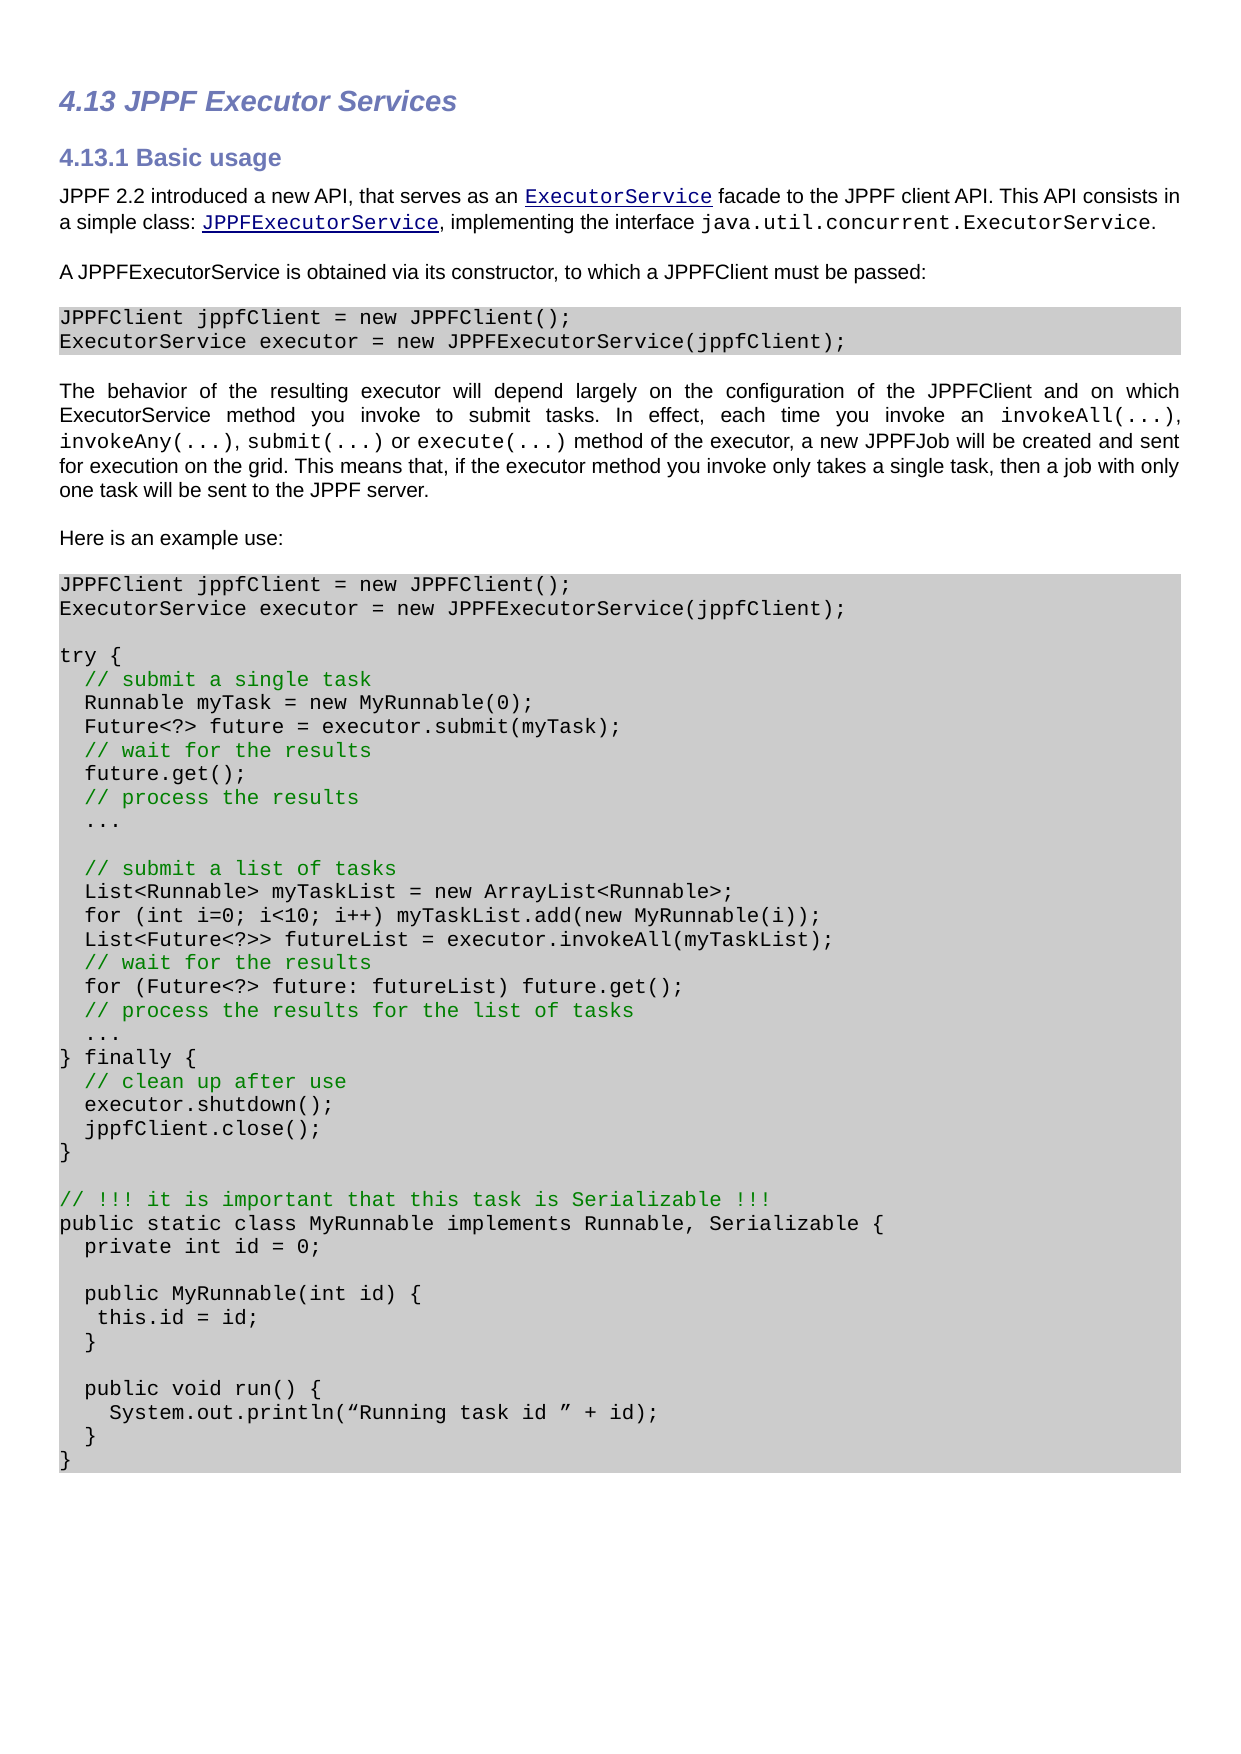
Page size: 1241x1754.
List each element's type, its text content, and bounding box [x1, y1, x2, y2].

text ExecutorService executor = new JPPFExecutorService(jppfClient); [59, 598, 1181, 621]
text List<Runnable> myTaskList = new ArrayList<Runnable>; [59, 881, 1181, 905]
text private int id = 0; [59, 1236, 1181, 1260]
text try { [59, 645, 1181, 669]
text Future<?> future = executor.submit(myTask); [59, 716, 1181, 739]
text A JPPFExecutorService is obtained via its constructor, to which a JPPFClient must be passed: [59, 259, 1181, 283]
text } [59, 1142, 1181, 1165]
text Runnable myTask = new MyRunnable(0); [59, 692, 1181, 716]
subtitle JPPF Executor Services [59, 84, 1181, 118]
text Here is an example use: [59, 526, 1181, 550]
text public void run() { [59, 1378, 1181, 1402]
text // submit a single task [59, 669, 1181, 692]
text } [59, 1331, 1181, 1354]
text ... [59, 811, 1181, 834]
text // wait for the results [59, 952, 1181, 976]
text this.id = id; [59, 1307, 1181, 1331]
text JPPFClient jppfClient = new JPPFClient(); [59, 307, 1181, 331]
text for (Future<?> future: futureList) future.get(); [59, 976, 1181, 1000]
text public MyRunnable(int id) { [59, 1283, 1181, 1307]
text // wait for the results [59, 739, 1181, 763]
text The behavior of the resulting executor will depend largely on the configuration of the JPPFClient and on which ExecutorService method you invoke to submit tasks. In effect, each time you invoke an invokeAll(...), invokeAny(...), submit(...) or execute(...) method of the executor, a new JPPFJob will be created and sent for execution on the grid. This means that, if the executor method you invoke only takes a single task, then a job with only one task will be sent to the JPPF server. [59, 379, 1181, 502]
text future.get(); [59, 763, 1181, 787]
text public static class MyRunnable implements Runnable, Serializable { [59, 1212, 1181, 1236]
text JPPF 2.2 introduced a new API, that serves as an ExecutorService facade to the JPPF client API. This API consists in a simple class: JPPFExecutorService, implementing the interface java.util.concurrent.ExecutorService. [59, 184, 1181, 236]
text executor.shutdown(); [59, 1094, 1181, 1118]
text } finally { [59, 1047, 1181, 1071]
text ... [59, 1023, 1181, 1047]
text for (int i=0; i<10; i++) myTaskList.add(new MyRunnable(i)); [59, 905, 1181, 929]
text ExecutorService executor = new JPPFExecutorService(jppfClient); [59, 331, 1181, 355]
text jppfClient.close(); [59, 1118, 1181, 1142]
text // !!! it is important that this task is Serializable !!! [59, 1189, 1181, 1212]
text } [59, 1449, 1181, 1473]
text // submit a list of tasks [59, 858, 1181, 881]
text } [59, 1425, 1181, 1449]
text System.out.println(“Running task id ” + id); [59, 1402, 1181, 1425]
text // process the results for the list of tasks [59, 1000, 1181, 1023]
text JPPFClient jppfClient = new JPPFClient(); [59, 574, 1181, 598]
subtitle Basic usage [59, 143, 1181, 171]
text // clean up after use [59, 1071, 1181, 1094]
text // process the results [59, 787, 1181, 811]
text List<Future<?>> futureList = executor.invokeAll(myTaskList); [59, 929, 1181, 952]
